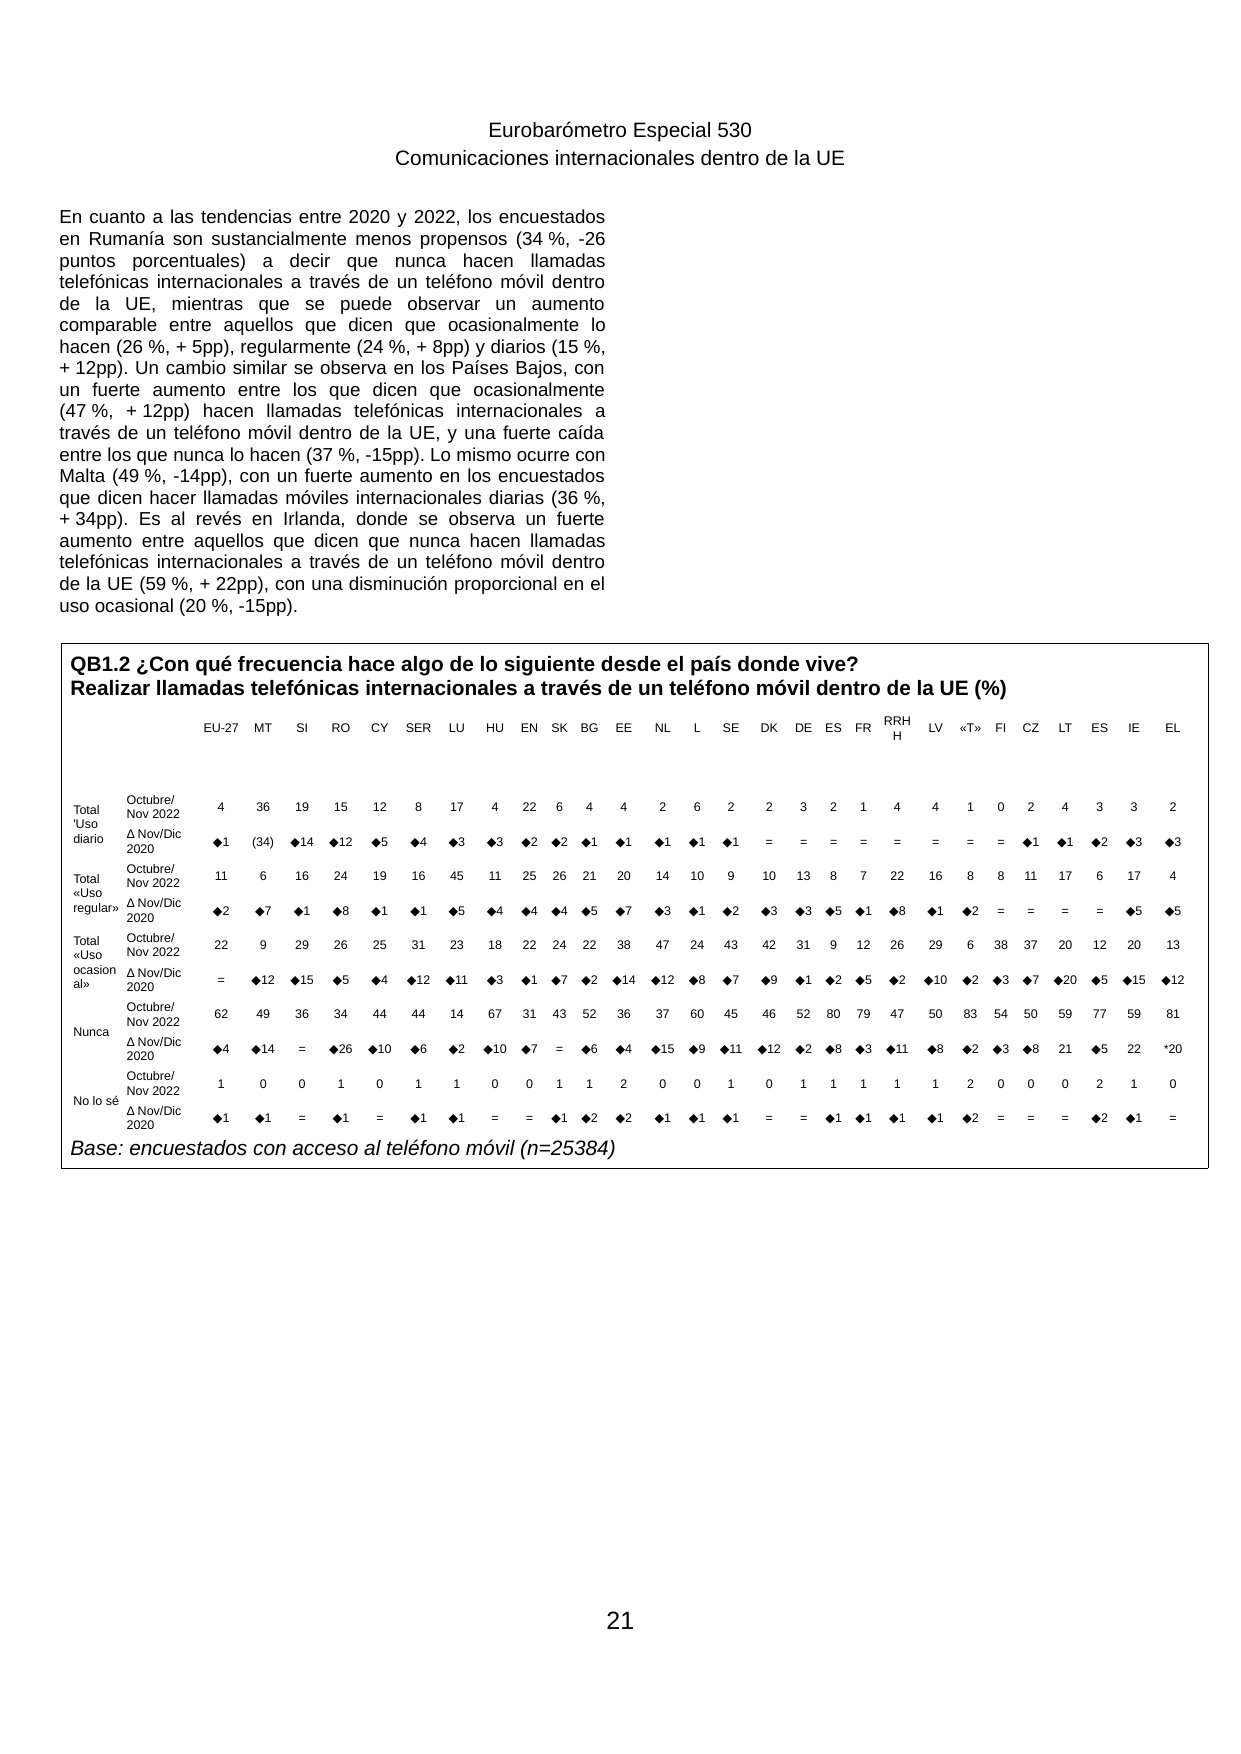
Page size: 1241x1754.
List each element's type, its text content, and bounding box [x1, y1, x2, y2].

table_cell ◆2 [514, 824, 544, 859]
table_cell 1 [198, 1066, 243, 1101]
table_cell ◆5 [321, 963, 360, 997]
table_cell 22 [1115, 1032, 1153, 1066]
table_cell (34) [244, 824, 282, 859]
table_cell No lo sé [70, 1066, 123, 1135]
table_cell 29 [283, 928, 321, 962]
table_header LT [1046, 700, 1084, 757]
table_cell 9 [244, 928, 282, 962]
table_cell ◆6 [574, 1032, 604, 1066]
table_cell 2 [955, 1066, 986, 1101]
table_cell ◆7 [604, 893, 643, 928]
table_cell 1 [818, 1066, 848, 1101]
table_cell 0 [1153, 1066, 1192, 1101]
table_cell 16 [283, 859, 321, 893]
table_cell 6 [1085, 859, 1114, 893]
table_cell ◆1 [574, 824, 604, 859]
table_cell ◆2 [544, 824, 574, 859]
table_cell = [198, 963, 243, 997]
table_cell ◆1 [399, 893, 438, 928]
table_cell 12 [1085, 928, 1114, 962]
table_cell ◆10 [916, 963, 955, 997]
table_header L [682, 700, 712, 757]
table_cell = [514, 1101, 544, 1135]
table_cell 19 [283, 790, 321, 824]
table_cell ◆3 [475, 963, 514, 997]
table_cell ◆2 [604, 1101, 643, 1135]
table_cell 67 [475, 997, 514, 1032]
table_cell ◆5 [1085, 963, 1114, 997]
table_cell 10 [750, 859, 788, 893]
table_cell [544, 757, 574, 789]
table_cell ◆1 [321, 1101, 360, 1135]
table_header EE [604, 700, 643, 757]
table_cell ◆8 [321, 893, 360, 928]
table_cell 50 [916, 997, 955, 1032]
table_cell 15 [321, 790, 360, 824]
table_header CZ [1016, 700, 1046, 757]
table_cell 10 [682, 859, 712, 893]
table_cell 80 [818, 997, 848, 1032]
table_header CY [360, 700, 399, 757]
text QB1.2 ¿Con qué frecuencia hace algo de lo siguiente desde el país donde vive? [70, 652, 1199, 676]
table_cell ◆2 [574, 1101, 604, 1135]
table_cell 24 [544, 928, 574, 962]
table_cell Δ Nov/Dic 2020 [124, 1101, 198, 1135]
table_header LU [438, 700, 475, 757]
table_cell = [475, 1101, 514, 1135]
table_cell ◆3 [1115, 824, 1153, 859]
table_cell ◆2 [955, 1032, 986, 1066]
table_cell [198, 757, 243, 789]
table_cell 3 [1115, 790, 1153, 824]
table_cell = [283, 1032, 321, 1066]
table_cell ◆1 [1046, 824, 1084, 859]
table_cell 22 [198, 928, 243, 962]
table_cell ◆2 [712, 893, 749, 928]
table_cell ◆1 [712, 824, 749, 859]
table_cell ◆4 [604, 1032, 643, 1066]
table_cell 22 [878, 859, 916, 893]
table_cell 6 [682, 790, 712, 824]
table_cell 12 [360, 790, 399, 824]
table_header SE [712, 700, 749, 757]
table_cell = [750, 824, 788, 859]
table_cell ◆4 [514, 893, 544, 928]
table_cell 21 [1046, 1032, 1084, 1066]
text Base: encuestados con acceso al teléfono móvil (n=25384) [70, 1135, 1199, 1159]
table_cell ◆2 [1085, 824, 1114, 859]
text Realizar llamadas telefónicas internacionales a través de un teléfono móvil dentro de la UE (%) [70, 676, 1199, 700]
table_cell ◆4 [475, 893, 514, 928]
table_cell 2 [604, 1066, 643, 1101]
table_cell 24 [682, 928, 712, 962]
table_cell 37 [643, 997, 682, 1032]
table_cell ◆1 [789, 963, 818, 997]
table_cell 3 [1085, 790, 1114, 824]
table_cell 42 [750, 928, 788, 962]
table_header IE [1115, 700, 1153, 757]
table_cell [878, 757, 916, 789]
table_cell ◆14 [283, 824, 321, 859]
table_cell ◆5 [438, 893, 475, 928]
table_cell ◆1 [544, 1101, 574, 1135]
table_cell 0 [514, 1066, 544, 1101]
table_cell ◆1 [604, 824, 643, 859]
table_cell Δ Nov/Dic 2020 [124, 893, 198, 928]
table_cell 43 [544, 997, 574, 1032]
table_cell 45 [712, 997, 749, 1032]
table_cell = [818, 824, 848, 859]
table_cell 13 [789, 859, 818, 893]
table_cell 36 [604, 997, 643, 1032]
table_cell = [360, 1101, 399, 1135]
table_cell 2 [1085, 1066, 1114, 1101]
table_cell ◆15 [283, 963, 321, 997]
table_cell 11 [198, 859, 243, 893]
table_cell 2 [750, 790, 788, 824]
table_cell 6 [244, 859, 282, 893]
table_cell ◆8 [916, 1032, 955, 1066]
table_cell [848, 757, 878, 789]
table_cell 81 [1153, 997, 1192, 1032]
table_cell 21 [574, 859, 604, 893]
table_cell 19 [360, 859, 399, 893]
table_cell ◆7 [712, 963, 749, 997]
table_header DK [750, 700, 788, 757]
table_cell [712, 757, 749, 789]
table_cell ◆1 [1016, 824, 1046, 859]
table_cell ◆2 [878, 963, 916, 997]
table_cell 26 [878, 928, 916, 962]
table_cell Δ Nov/Dic 2020 [124, 963, 198, 997]
table_cell ◆1 [399, 1101, 438, 1135]
table_cell ◆10 [360, 1032, 399, 1066]
table_header SK [544, 700, 574, 757]
table_cell [475, 757, 514, 789]
table_cell = [789, 824, 818, 859]
table_cell ◆8 [1016, 1032, 1046, 1066]
table_cell 77 [1085, 997, 1114, 1032]
table_cell ◆8 [818, 1032, 848, 1066]
table_cell ◆2 [955, 893, 986, 928]
table_cell 60 [682, 997, 712, 1032]
table_cell 7 [848, 859, 878, 893]
table_cell ◆15 [1115, 963, 1153, 997]
table_cell 31 [399, 928, 438, 962]
table_cell 0 [682, 1066, 712, 1101]
table_cell ◆5 [1085, 1032, 1114, 1066]
table_cell 4 [1153, 859, 1192, 893]
table_cell ◆9 [750, 963, 788, 997]
table_header HU [475, 700, 514, 757]
table_cell 31 [789, 928, 818, 962]
table_cell 9 [712, 859, 749, 893]
table_cell 1 [916, 1066, 955, 1101]
table_cell ◆4 [360, 963, 399, 997]
table_cell 26 [544, 859, 574, 893]
table_cell ◆2 [955, 1101, 986, 1135]
table_cell ◆4 [544, 893, 574, 928]
table_cell 1 [955, 790, 986, 824]
table_cell 2 [712, 790, 749, 824]
table_cell 0 [1016, 1066, 1046, 1101]
table_cell 1 [1115, 1066, 1153, 1101]
table_cell ◆2 [955, 963, 986, 997]
table_header RO [321, 700, 360, 757]
table_header NL [643, 700, 682, 757]
table_cell ◆1 [682, 1101, 712, 1135]
table_cell 8 [955, 859, 986, 893]
table_cell [1153, 757, 1192, 789]
table_cell 1 [878, 1066, 916, 1101]
table_cell ◆4 [399, 824, 438, 859]
table_cell ◆3 [986, 1032, 1016, 1066]
table_cell ◆1 [682, 824, 712, 859]
table_cell ◆14 [604, 963, 643, 997]
table_cell = [1046, 1101, 1084, 1135]
table_cell ◆8 [682, 963, 712, 997]
table_cell ◆26 [321, 1032, 360, 1066]
table_cell ◆1 [360, 893, 399, 928]
table_cell ◆7 [544, 963, 574, 997]
table_cell ◆2 [438, 1032, 475, 1066]
table_cell [643, 757, 682, 789]
table_header ES [818, 700, 848, 757]
table_cell 47 [643, 928, 682, 962]
table_cell 11 [1016, 859, 1046, 893]
table_cell ◆5 [360, 824, 399, 859]
table_cell ◆10 [475, 1032, 514, 1066]
table_cell [514, 757, 544, 789]
table_cell ◆7 [1016, 963, 1046, 997]
table_cell = [986, 1101, 1016, 1135]
table_cell = [789, 1101, 818, 1135]
table_cell 79 [848, 997, 878, 1032]
table_cell 1 [438, 1066, 475, 1101]
table_cell ◆12 [399, 963, 438, 997]
table_cell = [283, 1101, 321, 1135]
table_header EU-27 [198, 700, 243, 757]
table_header RRHH [878, 700, 916, 757]
table_cell 1 [712, 1066, 749, 1101]
table_cell 44 [360, 997, 399, 1032]
table_cell [986, 757, 1016, 789]
table_cell ◆1 [682, 893, 712, 928]
table_cell 17 [438, 790, 475, 824]
table_cell 1 [789, 1066, 818, 1101]
table_header FI [986, 700, 1016, 757]
table_cell Octubre/Nov 2022 [124, 928, 198, 962]
table_cell [124, 757, 198, 789]
table_cell 12 [848, 928, 878, 962]
table_cell 6 [955, 928, 986, 962]
table_cell 0 [360, 1066, 399, 1101]
table_cell 8 [399, 790, 438, 824]
table_cell ◆5 [574, 893, 604, 928]
table_cell ◆12 [1153, 963, 1192, 997]
table_cell = [986, 824, 1016, 859]
table_cell 13 [1153, 928, 1192, 962]
table_cell 4 [574, 790, 604, 824]
table_cell ◆7 [514, 1032, 544, 1066]
table_cell ◆6 [399, 1032, 438, 1066]
table_cell = [955, 824, 986, 859]
table_cell 20 [1115, 928, 1153, 962]
table_cell 1 [321, 1066, 360, 1101]
table_cell 38 [604, 928, 643, 962]
table_header EN [514, 700, 544, 757]
table_cell 11 [475, 859, 514, 893]
table_cell ◆3 [848, 1032, 878, 1066]
table_cell 47 [878, 997, 916, 1032]
table_header SI [283, 700, 321, 757]
table_cell [1115, 757, 1153, 789]
table_cell Δ Nov/Dic 2020 [124, 824, 198, 859]
table_cell ◆5 [1115, 893, 1153, 928]
table_cell 50 [1016, 997, 1046, 1032]
table_cell [1046, 757, 1084, 789]
table_cell 9 [818, 928, 848, 962]
table_cell Total «Uso regular» [70, 859, 123, 928]
table_cell ◆15 [643, 1032, 682, 1066]
table_cell 4 [198, 790, 243, 824]
table_cell 46 [750, 997, 788, 1032]
table_cell ◆1 [848, 1101, 878, 1135]
table_cell Total «Uso ocasional» [70, 928, 123, 997]
table_cell 31 [514, 997, 544, 1032]
table_cell 20 [1046, 928, 1084, 962]
table_cell = [1016, 1101, 1046, 1135]
table_cell ◆1 [848, 893, 878, 928]
table_cell 2 [818, 790, 848, 824]
table_cell ◆11 [712, 1032, 749, 1066]
table_cell 6 [544, 790, 574, 824]
table_cell 44 [399, 997, 438, 1032]
table_cell ◆11 [878, 1032, 916, 1066]
table_cell [955, 757, 986, 789]
table_cell ◆1 [438, 1101, 475, 1135]
table_header FR [848, 700, 878, 757]
table_cell 20 [604, 859, 643, 893]
table_cell Total 'Uso diario [70, 790, 123, 859]
table_cell 0 [283, 1066, 321, 1101]
table_cell 26 [321, 928, 360, 962]
table_cell 38 [986, 928, 1016, 962]
table_cell = [1085, 893, 1114, 928]
table_cell = [1016, 893, 1046, 928]
table_cell ◆2 [1085, 1101, 1114, 1135]
table_cell 16 [399, 859, 438, 893]
table_cell ◆1 [198, 1101, 243, 1135]
table_cell Octubre/Nov 2022 [124, 1066, 198, 1101]
table_cell ◆1 [643, 1101, 682, 1135]
table_cell ◆12 [321, 824, 360, 859]
table_cell ◆1 [643, 824, 682, 859]
table_cell *20 [1153, 1032, 1192, 1066]
table_cell ◆12 [643, 963, 682, 997]
table_cell = [986, 893, 1016, 928]
table_cell [916, 757, 955, 789]
table_cell [1085, 757, 1114, 789]
table_cell [682, 757, 712, 789]
table_cell 49 [244, 997, 282, 1032]
table_cell 0 [1046, 1066, 1084, 1101]
table_cell 1 [574, 1066, 604, 1101]
table_cell = [544, 1032, 574, 1066]
table_header [124, 700, 198, 757]
table_cell 0 [475, 1066, 514, 1101]
table_header [70, 700, 123, 757]
table_header DE [789, 700, 818, 757]
table_cell 18 [475, 928, 514, 962]
table_cell 62 [198, 997, 243, 1032]
table_cell ◆1 [712, 1101, 749, 1135]
table_cell 34 [321, 997, 360, 1032]
table_cell 37 [1016, 928, 1046, 962]
table_cell Octubre/Nov 2022 [124, 997, 198, 1032]
table_cell 17 [1046, 859, 1084, 893]
table_cell ◆1 [818, 1101, 848, 1135]
table_cell 23 [438, 928, 475, 962]
table_cell ◆3 [986, 963, 1016, 997]
table_cell = [1153, 1101, 1192, 1135]
table_cell 2 [1016, 790, 1046, 824]
table_cell ◆1 [198, 824, 243, 859]
table_cell 22 [574, 928, 604, 962]
table_header SER [399, 700, 438, 757]
table_cell ◆9 [682, 1032, 712, 1066]
table_cell 1 [399, 1066, 438, 1101]
table_cell 36 [283, 997, 321, 1032]
table_cell [574, 757, 604, 789]
table_cell [244, 757, 282, 789]
table_cell [604, 757, 643, 789]
table_cell 59 [1115, 997, 1153, 1032]
table_cell ◆5 [848, 963, 878, 997]
table_cell ◆1 [1115, 1101, 1153, 1135]
table_cell = [750, 1101, 788, 1135]
table_cell 1 [848, 790, 878, 824]
table_cell ◆5 [818, 893, 848, 928]
table_cell ◆1 [244, 1101, 282, 1135]
table_cell = [848, 824, 878, 859]
table_cell ◆1 [878, 1101, 916, 1135]
table_cell 1 [544, 1066, 574, 1101]
table_cell 16 [916, 859, 955, 893]
table_cell [789, 757, 818, 789]
table_cell ◆3 [1153, 824, 1192, 859]
table_cell 2 [643, 790, 682, 824]
table_cell ◆4 [198, 1032, 243, 1066]
table_cell ◆20 [1046, 963, 1084, 997]
table_cell ◆3 [438, 824, 475, 859]
table_cell 0 [643, 1066, 682, 1101]
table_cell 1 [848, 1066, 878, 1101]
table_cell [818, 757, 848, 789]
table_cell ◆5 [1153, 893, 1192, 928]
table_cell ◆7 [244, 893, 282, 928]
table_cell 59 [1046, 997, 1084, 1032]
table_cell [438, 757, 475, 789]
table_cell 54 [986, 997, 1016, 1032]
table_cell Octubre/Nov 2022 [124, 859, 198, 893]
table_cell [70, 757, 123, 789]
table_cell 8 [986, 859, 1016, 893]
table_cell ◆12 [244, 963, 282, 997]
table_cell 8 [818, 859, 848, 893]
table_cell ◆11 [438, 963, 475, 997]
table_cell 83 [955, 997, 986, 1032]
table_cell ◆2 [198, 893, 243, 928]
table_header LV [916, 700, 955, 757]
table_cell [750, 757, 788, 789]
table_cell 0 [750, 1066, 788, 1101]
table_cell [283, 757, 321, 789]
table_cell 14 [438, 997, 475, 1032]
table_cell ◆8 [878, 893, 916, 928]
table_cell ◆1 [514, 963, 544, 997]
table_cell 4 [475, 790, 514, 824]
table_cell Octubre/Nov 2022 [124, 790, 198, 824]
table_cell [1016, 757, 1046, 789]
table_cell 4 [604, 790, 643, 824]
table_cell = [878, 824, 916, 859]
table_cell Nunca [70, 997, 123, 1066]
table_cell 45 [438, 859, 475, 893]
table_cell Δ Nov/Dic 2020 [124, 1032, 198, 1066]
table_cell 36 [244, 790, 282, 824]
table_cell 29 [916, 928, 955, 962]
table_header ES [1085, 700, 1114, 757]
table_cell ◆2 [574, 963, 604, 997]
table_header «T» [955, 700, 986, 757]
table_cell 0 [244, 1066, 282, 1101]
table_cell 25 [514, 859, 544, 893]
table_cell 0 [986, 1066, 1016, 1101]
table_cell 2 [1153, 790, 1192, 824]
table_header EL [1153, 700, 1192, 757]
text En cuanto a las tendencias entre 2020 y 2022, los encuestados en Rumanía son sustancialmente menos propensos (34 %, -26 puntos porcentuales) a decir que nunca hacen llamadas telefónicas internacionales a través de un teléfono móvil dentro de la UE, mientras que se puede observar un aumento comparable entre aquellos que dicen que ocasionalmente lo hacen (26 %, + 5pp), regularmente (24 %, + 8pp) y diarios (15 %, + 12pp). Un cambio similar se observa en los Países Bajos, con un fuerte aumento entre los que dicen que ocasionalmente (47 %, + 12pp) hacen llamadas telefónicas internacionales a través de un teléfono móvil dentro de la UE, y una fuerte caída entre los que nunca lo hacen (37 %, -15pp). Lo mismo ocurre con Malta (49 %, -14pp), con un fuerte aumento en los encuestados que dicen hacer llamadas móviles internacionales diarias (36 %, + 34pp). Es al revés en Irlanda, donde se observa un fuerte aumento entre aquellos que dicen que nunca hacen llamadas telefónicas internacionales a través de un teléfono móvil dentro de la UE (59 %, + 22pp), con una disminución proporcional en el uso ocasional (20 %, -15pp). [59, 206, 605, 616]
table_cell ◆3 [475, 824, 514, 859]
table_cell 0 [986, 790, 1016, 824]
table_header BG [574, 700, 604, 757]
table_cell ◆2 [818, 963, 848, 997]
table_cell ◆1 [916, 1101, 955, 1135]
table_cell ◆1 [916, 893, 955, 928]
table_header MT [244, 700, 282, 757]
table_cell 24 [321, 859, 360, 893]
table_cell ◆2 [789, 1032, 818, 1066]
table_cell 14 [643, 859, 682, 893]
table_cell ◆14 [244, 1032, 282, 1066]
table_cell [360, 757, 399, 789]
table_cell ◆3 [643, 893, 682, 928]
table_cell 4 [878, 790, 916, 824]
table_cell 25 [360, 928, 399, 962]
table_cell 17 [1115, 859, 1153, 893]
table_cell [399, 757, 438, 789]
table_cell [321, 757, 360, 789]
table_cell ◆1 [283, 893, 321, 928]
table_cell ◆3 [750, 893, 788, 928]
table_cell 4 [1046, 790, 1084, 824]
table_cell 22 [514, 928, 544, 962]
table_cell = [1046, 893, 1084, 928]
table_cell 43 [712, 928, 749, 962]
table_cell 52 [789, 997, 818, 1032]
table_cell 4 [916, 790, 955, 824]
table_cell 22 [514, 790, 544, 824]
table_cell 3 [789, 790, 818, 824]
table_cell ◆3 [789, 893, 818, 928]
table_cell ◆12 [750, 1032, 788, 1066]
table_cell 52 [574, 997, 604, 1032]
table_cell = [916, 824, 955, 859]
